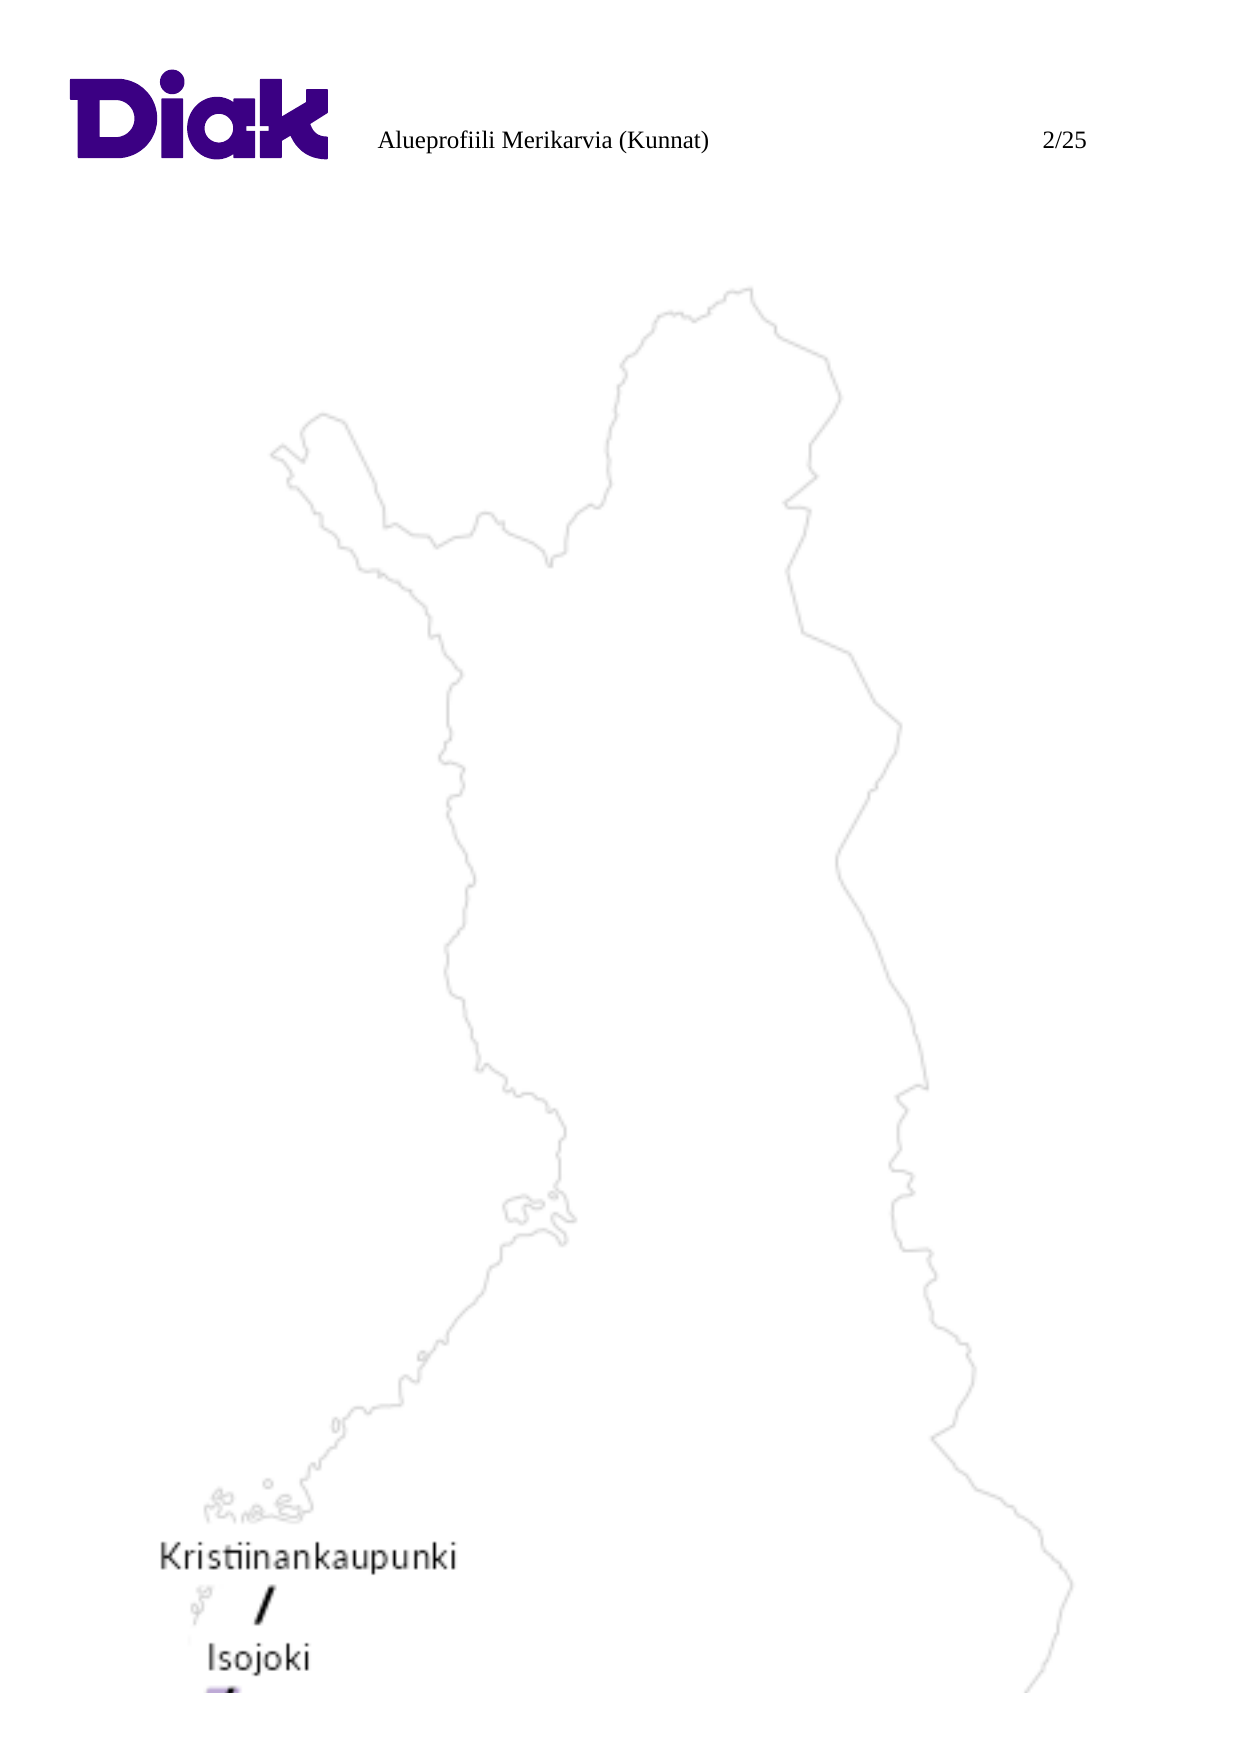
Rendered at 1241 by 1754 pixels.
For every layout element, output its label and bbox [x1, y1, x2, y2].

picture [61, 196, 1179, 1693]
